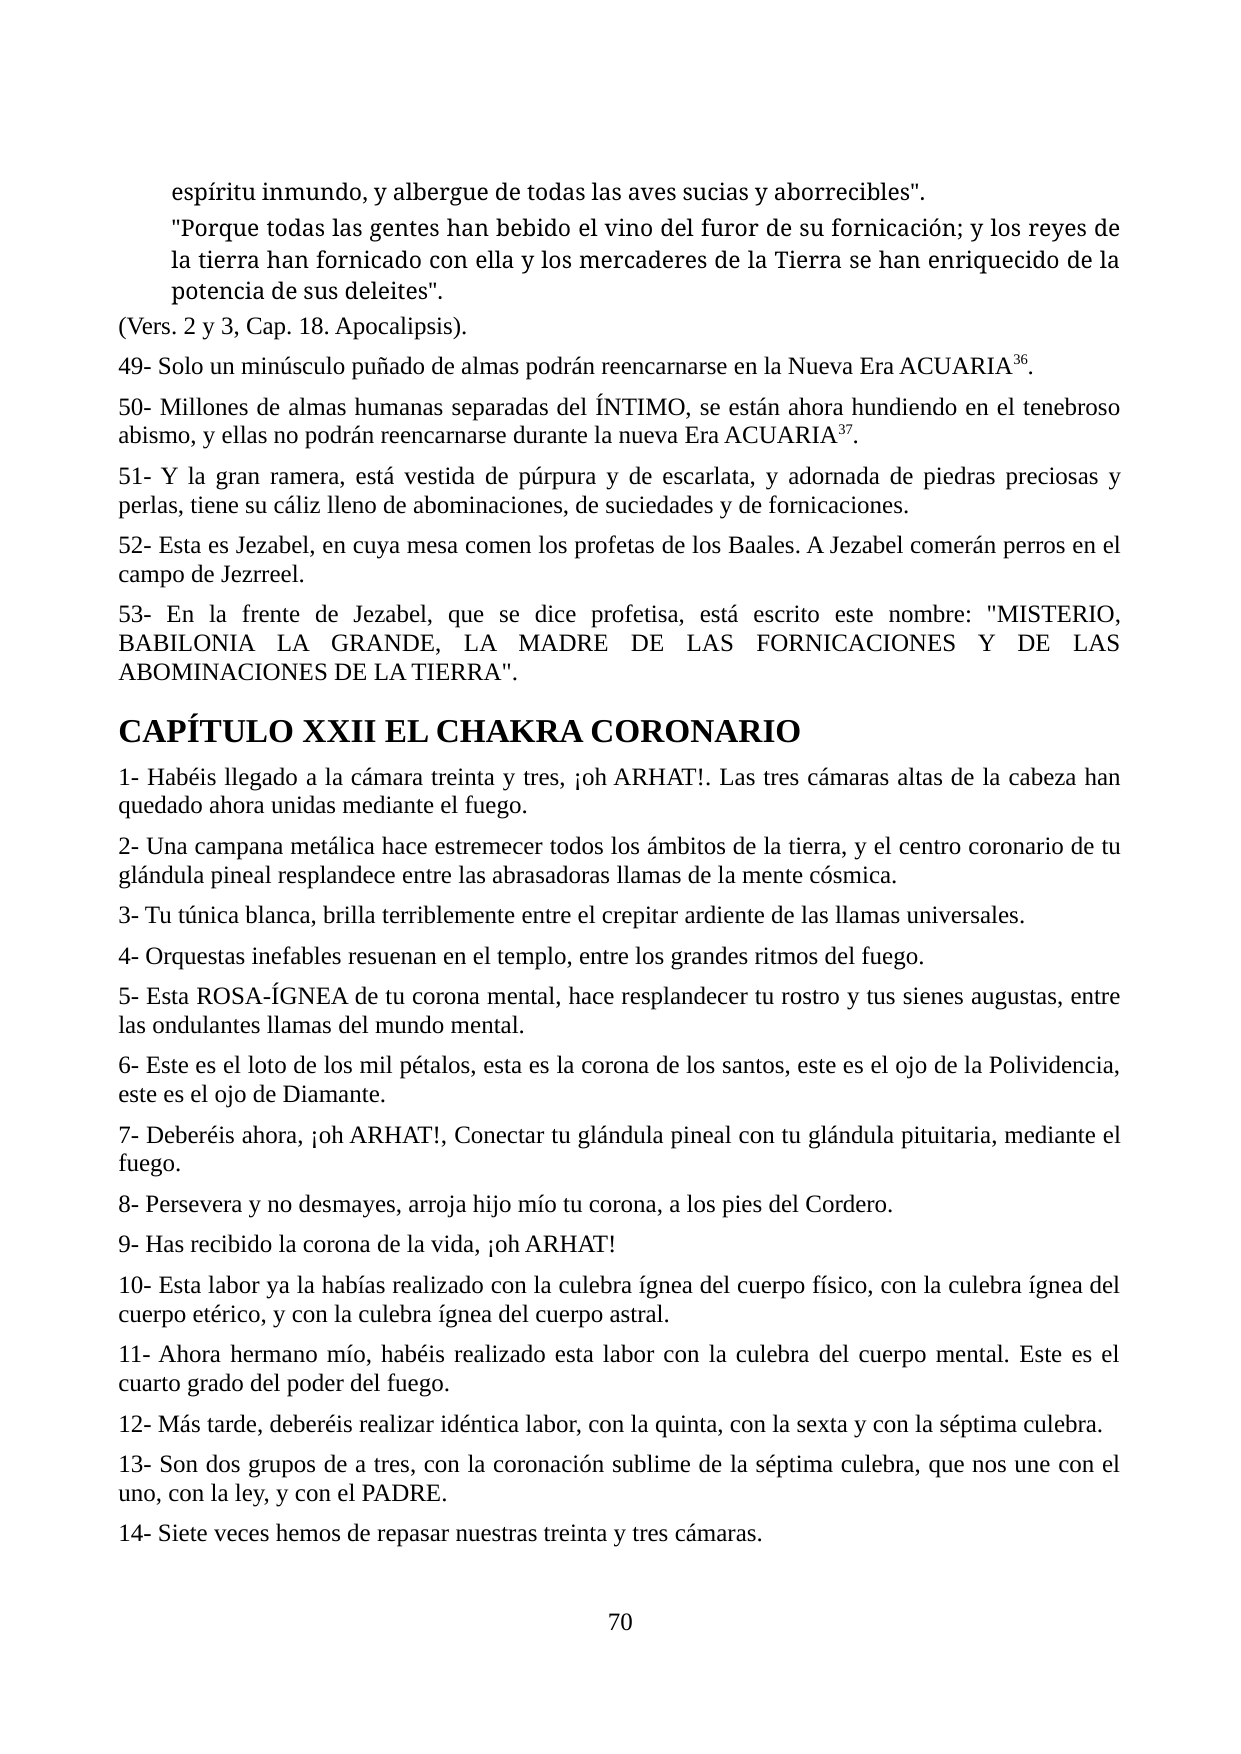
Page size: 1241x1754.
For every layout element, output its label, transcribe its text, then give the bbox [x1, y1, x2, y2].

text espíritu inmundo, y albergue de todas las aves sucias y aborrecibles". [171, 176, 1122, 208]
text 13- Son dos grupos de a tres, con la coronación sublime de la séptima culebra, que nos une con el uno, con la ley, y con el PADRE. [118, 1449, 1122, 1507]
text 51- Y la gran ramera, está vestida de púrpura y de escarlata, y adornada de piedras preciosas y perlas, tiene su cáliz lleno de abominaciones, de suciedades y de fornicaciones. [118, 461, 1122, 518]
text 11- Ahora hermano mío, habéis realizado esta labor con la culebra del cuerpo mental. Este es el cuarto grado del poder del fuego. [118, 1339, 1122, 1397]
text 8- Persevera y no desmayes, arroja hijo mío tu corona, a los pies del Cordero. [118, 1189, 1122, 1218]
text 53- En la frente de Jezabel, que se dice profetisa, está escrito este nombre: "MISTERIO, BABILONIA LA GRANDE, LA MADRE DE LAS FORNICACIONES Y DE LAS ABOMINACIONES DE LA TIERRA". [118, 599, 1122, 686]
text 7- Deberéis ahora, ¡oh ARHAT!, Conectar tu glándula pineal con tu glándula pituitaria, mediante el fuego. [118, 1120, 1122, 1177]
text 12- Más tarde, deberéis realizar idéntica labor, con la quinta, con la sexta y con la séptima culebra. [118, 1409, 1122, 1437]
text 4- Orquestas inefables resuenan en el templo, entre los grandes ritmos del fuego. [118, 941, 1122, 969]
text (Vers. 2 y 3, Cap. 18. Apocalipsis). [118, 311, 1122, 339]
text 2- Una campana metálica hace estremecer todos los ámbitos de la tierra, y el centro coronario de tu glándula pineal resplandece entre las abrasadoras llamas de la mente cósmica. [118, 831, 1122, 888]
text 10- Esta labor ya la habías realizado con la culebra ígnea del cuerpo físico, con la culebra ígnea del cuerpo etérico, y con la culebra ígnea del cuerpo astral. [118, 1270, 1122, 1328]
text "Porque todas las gentes han bebido el vino del furor de su fornicación; y los reyes de la tierra han fornicado con ella y los mercaderes de la Tierra se han enriquecido de la potencia de sus deleites". [171, 212, 1122, 306]
text 9- Has recibido la corona de la vida, ¡oh ARHAT! [118, 1229, 1122, 1258]
text 14- Siete veces hemos de repasar nuestras treinta y tres cámaras. [118, 1518, 1122, 1547]
subtitle CAPÍTULO XXII EL CHAKRA CORONARIO [118, 711, 1122, 749]
text 5- Esta ROSA-ÍGNEA de tu corona mental, hace resplandecer tu rostro y tus sienes augustas, entre las ondulantes llamas del mundo mental. [118, 981, 1122, 1039]
text 1- Habéis llegado a la cámara treinta y tres, ¡oh ARHAT!. Las tres cámaras altas de la cabeza han quedado ahora unidas mediante el fuego. [118, 762, 1122, 819]
text 52- Esta es Jezabel, en cuya mesa comen los profetas de los Baales. A Jezabel comerán perros en el campo de Jezrreel. [118, 530, 1122, 588]
text 3- Tu túnica blanca, brilla terriblemente entre el crepitar ardiente de las llamas universales. [118, 900, 1122, 929]
text 50- Millones de almas humanas separadas del ÍNTIMO, se están ahora hundiendo en el tenebroso abismo, y ellas no podrán reencarnarse durante la nueva Era ACUARIA. [118, 392, 1122, 449]
text 6- Este es el loto de los mil pétalos, esta es la corona de los santos, este es el ojo de la Polividencia, este es el ojo de Diamante. [118, 1051, 1122, 1108]
text 49- Solo un minúsculo puñado de almas podrán reencarnarse en la Nueva Era ACUARIA. [118, 351, 1122, 380]
